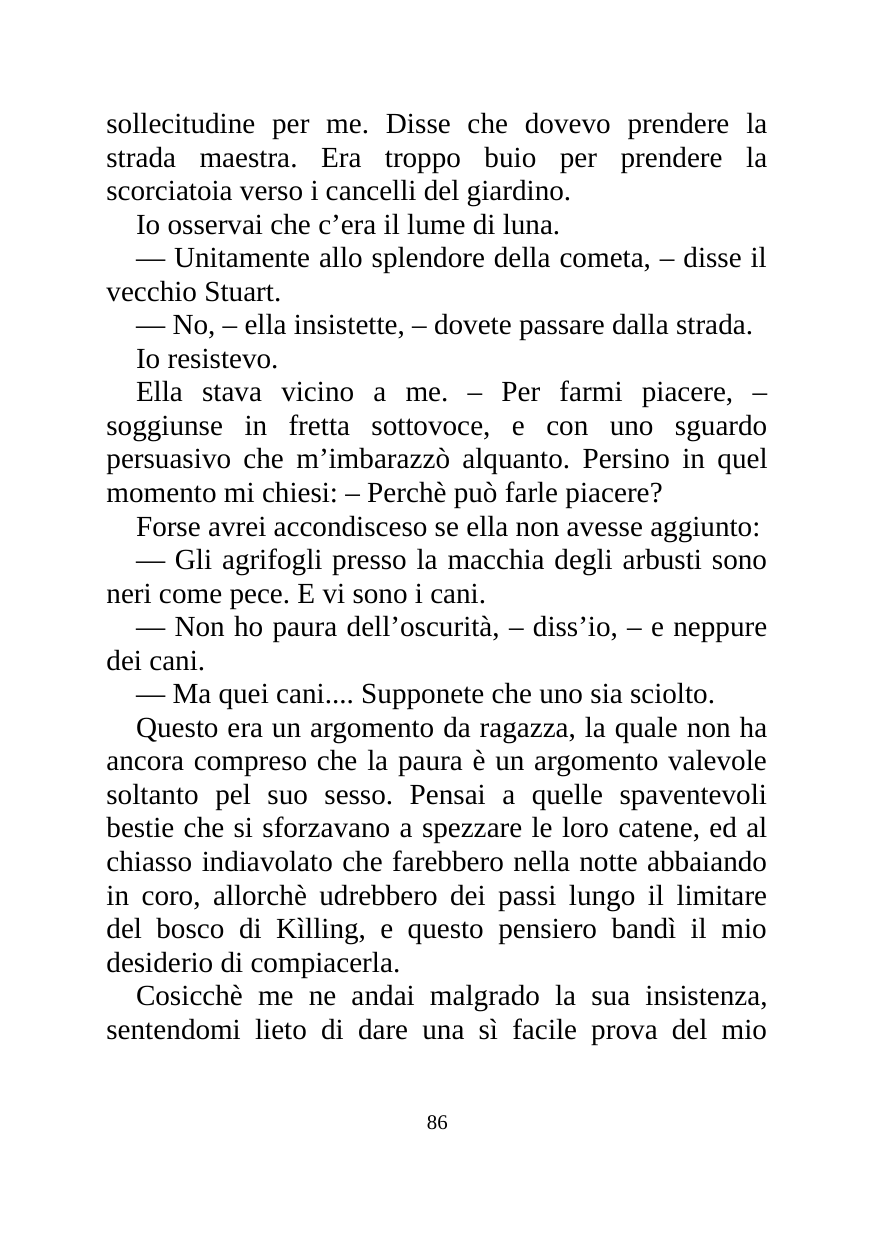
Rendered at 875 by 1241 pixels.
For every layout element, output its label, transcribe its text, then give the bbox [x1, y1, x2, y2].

text Ella stava vicino a me. – Per farmi piacere, – soggiunse in fretta sottovoce, e con uno sguardo persuasivo che m’imbarazzò alquanto. Persino in quel momento mi chiesi: – Perchè può farle piacere? [106, 374, 768, 509]
text Io osservai che c’era il lume di luna. [106, 207, 768, 240]
text Questo era un argomento da ragazza, la quale non ha ancora compreso che la paura è un argomento valevole soltanto pel suo sesso. Pensai a quelle spaventevoli bestie che si sforzavano a spezzare le loro catene, ed al chiasso indiavolato che farebbero nella notte abbaiando in coro, allorchè udrebbero dei passi lungo il limitare del bosco di Kìlling, e questo pensiero bandì il mio desiderio di compiacerla. [106, 710, 768, 978]
text sollecitudine per me. Disse che dovevo prendere la strada maestra. Era troppo buio per prendere la scorciatoia verso i cancelli del giardino. [106, 106, 768, 207]
text — Unitamente allo splendore della cometa, – disse il vecchio Stuart. [106, 240, 768, 307]
text — Non ho paura dell’oscurità, – diss’io, – e neppure dei cani. [106, 609, 768, 676]
text — No, – ella insistette, – dovete passare dalla strada. [106, 307, 768, 341]
text — Gli agrifogli presso la macchia degli arbusti sono neri come pece. E vi sono i cani. [106, 542, 768, 609]
text Io resistevo. [106, 341, 768, 374]
text Forse avrei accondisceso se ella non avesse aggiunto: [106, 509, 768, 542]
text Cosicchè me ne andai malgrado la sua insistenza, sentendomi lieto di dare una sì facile prova del mio [106, 978, 768, 1045]
text — Ma quei cani.... Supponete che uno sia sciolto. [106, 676, 768, 710]
